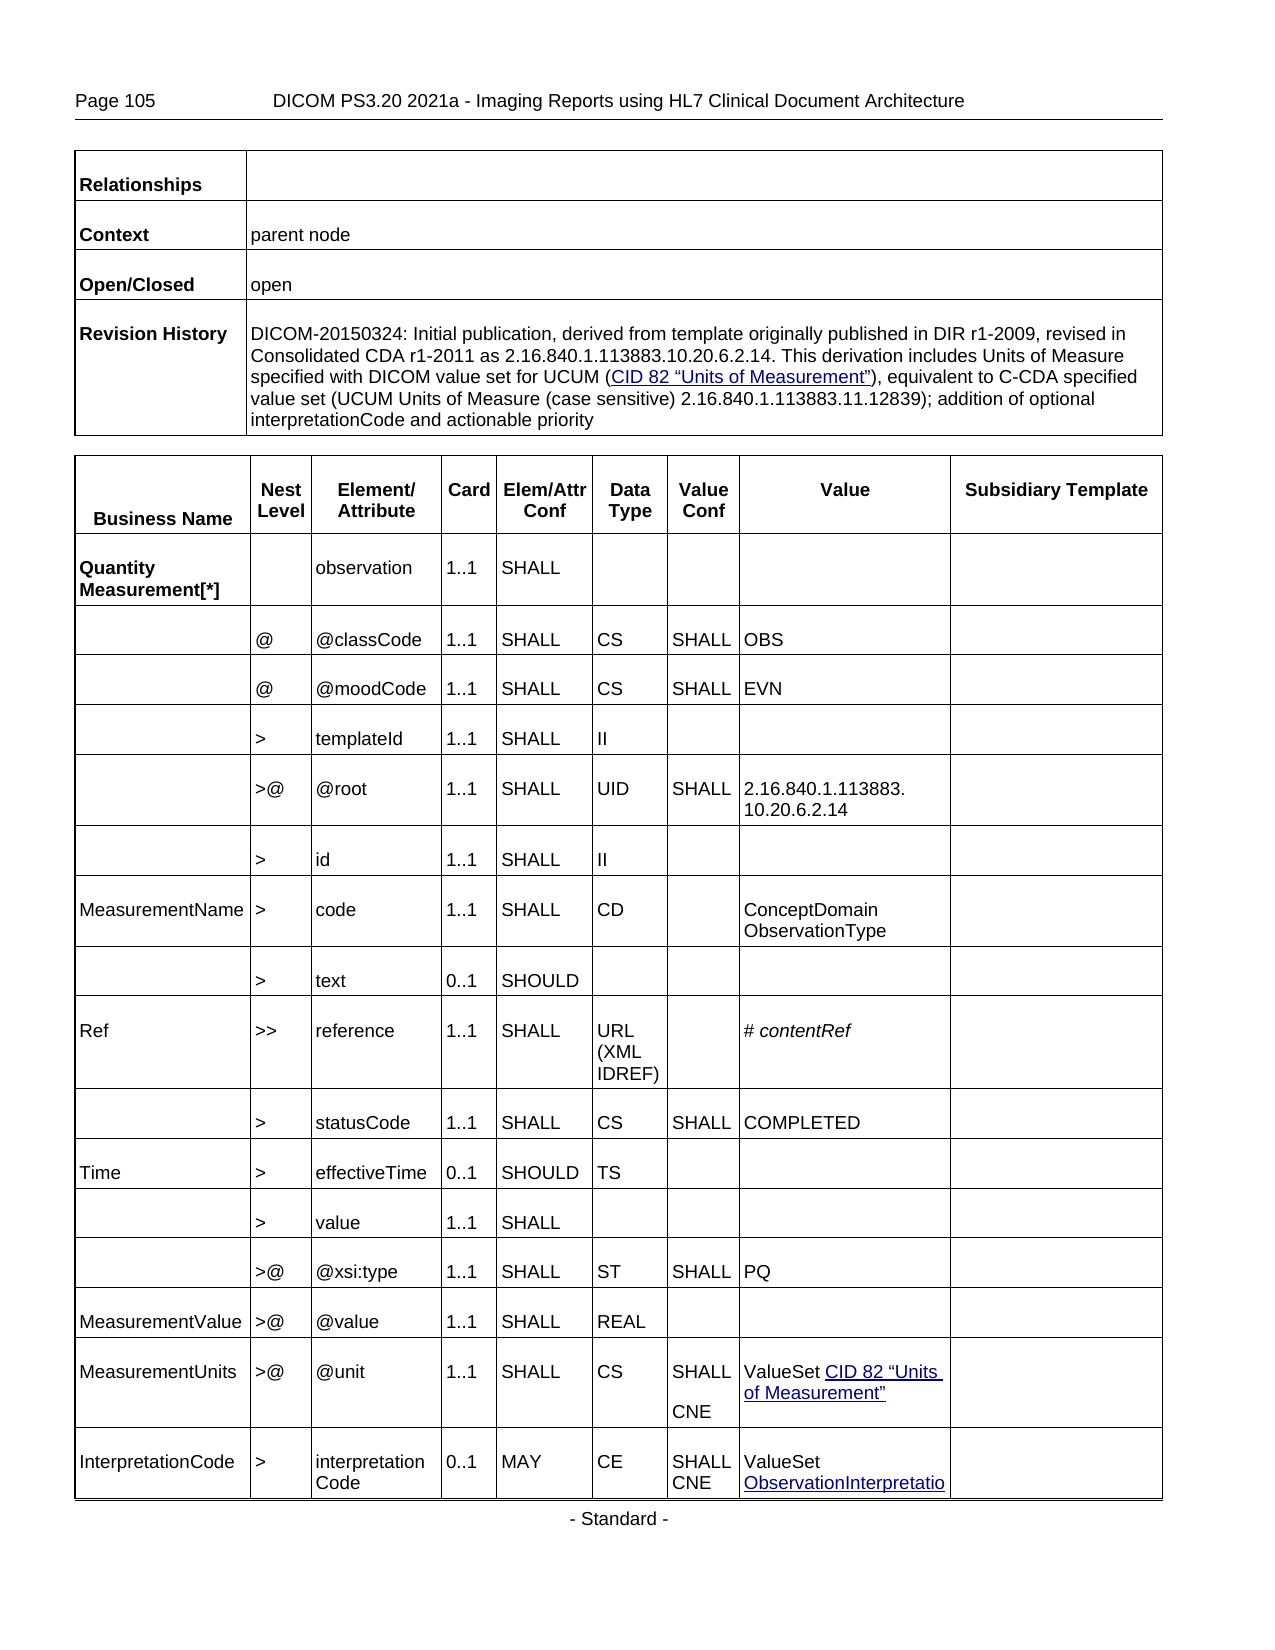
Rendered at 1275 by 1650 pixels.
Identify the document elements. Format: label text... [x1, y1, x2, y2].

table_cell > [251, 826, 311, 874]
table_cell [951, 1428, 1162, 1498]
table_cell TS [593, 1139, 667, 1188]
table_cell [951, 826, 1162, 874]
table_cell URL (XML IDREF) [593, 996, 667, 1088]
table_cell [668, 1189, 739, 1237]
table_cell Measurement​Name [76, 876, 250, 946]
table_cell status​Code [312, 1089, 441, 1138]
table_cell CS [593, 1089, 667, 1138]
table_cell [593, 534, 667, 604]
table_cell >> [251, 996, 311, 1088]
table_cell [951, 534, 1162, 604]
table_cell [251, 534, 311, 604]
table_cell [668, 876, 739, 946]
table_cell SHALL [497, 826, 592, 874]
table_cell > [251, 705, 311, 753]
table_cell observation [312, 534, 441, 604]
table_cell text [312, 947, 441, 995]
table_cell [951, 1288, 1162, 1337]
table_cell SHALL [497, 1089, 592, 1138]
table_cell [668, 1288, 739, 1337]
table_cell Measurement​Value [76, 1288, 250, 1337]
table_cell > [251, 1089, 311, 1138]
table_cell [76, 947, 250, 995]
table_cell [951, 1139, 1162, 1188]
table_cell SHALL [497, 1238, 592, 1287]
table_cell REAL [593, 1288, 667, 1337]
table_cell PQ [740, 1238, 950, 1287]
table_cell 1..1 [442, 755, 496, 825]
table_cell > [251, 876, 311, 946]
table_cell EVN [740, 655, 950, 704]
table_header Element/​Attribute [312, 456, 441, 533]
table_cell [76, 826, 250, 874]
table_cell SHALL [497, 996, 592, 1088]
table_cell OBS [740, 606, 950, 654]
table_cell 1..1 [442, 1288, 496, 1337]
table_cell id [312, 826, 441, 874]
table_cell II [593, 705, 667, 753]
table_cell [668, 826, 739, 874]
table_cell SHALL [668, 655, 739, 704]
table_cell [76, 606, 250, 654]
table_cell Interpretation​Code [76, 1428, 250, 1498]
table_cell 0..1 [442, 947, 496, 995]
table_cell SHALL [497, 705, 592, 753]
table_cell @root [312, 755, 441, 825]
table_cell [951, 1338, 1162, 1427]
table_cell CS [593, 655, 667, 704]
table_cell [951, 705, 1162, 753]
table_cell SHOULD [497, 947, 592, 995]
table_cell >@ [251, 755, 311, 825]
table_cell [247, 151, 1162, 200]
table_cell [668, 1139, 739, 1188]
table_cell [951, 655, 1162, 704]
table_cell SHALL [668, 755, 739, 825]
table_cell SHALL [497, 534, 592, 604]
table_cell >@ [251, 1338, 311, 1427]
table_cell @ [251, 655, 311, 704]
table_cell 1..1 [442, 1238, 496, 1287]
table_cell SHALL CNE [668, 1338, 739, 1427]
table_cell >@ [251, 1288, 311, 1337]
table_header Data Type [593, 456, 667, 533]
table_header Business Name [76, 456, 250, 533]
table_cell SHALL CNE [668, 1428, 739, 1498]
table_cell 1..1 [442, 1089, 496, 1138]
table_cell parent node [247, 201, 1162, 249]
table_cell [76, 755, 250, 825]
table_cell SHALL [497, 1189, 592, 1237]
table_cell ValueSet ObservationInterpretatio [740, 1428, 950, 1498]
table_cell > [251, 1139, 311, 1188]
table_cell > [251, 1428, 311, 1498]
table_cell [740, 534, 950, 604]
table_cell >@ [251, 1238, 311, 1287]
table_cell 1..1 [442, 826, 496, 874]
table_cell 1..1 [442, 1338, 496, 1427]
table_cell [593, 1189, 667, 1237]
table_cell [951, 606, 1162, 654]
table_cell [76, 1089, 250, 1138]
table_cell 1..1 [442, 876, 496, 946]
table_cell SHALL [668, 1238, 739, 1287]
table_cell [740, 1189, 950, 1237]
table_cell Time [76, 1139, 250, 1188]
table_cell 1..1 [442, 534, 496, 604]
table_cell UID [593, 755, 667, 825]
table_cell Open/Closed [76, 250, 246, 299]
table_cell CD [593, 876, 667, 946]
table_cell [668, 947, 739, 995]
table_cell [740, 1139, 950, 1188]
table_header Card [442, 456, 496, 533]
table_header Subsidiary Template [951, 456, 1162, 533]
table_cell 1..1 [442, 1189, 496, 1237]
table_cell code [312, 876, 441, 946]
table_cell [740, 947, 950, 995]
table_header Elem/Attr Conf [497, 456, 592, 533]
table_cell ST [593, 1238, 667, 1287]
table_cell Measurement​Units [76, 1338, 250, 1427]
table_cell @xsi:type [312, 1238, 441, 1287]
table_cell effective​Time [312, 1139, 441, 1188]
table_cell 0..1 [442, 1428, 496, 1498]
table_cell Context [76, 201, 246, 249]
table_cell [740, 1288, 950, 1337]
table_cell > [251, 947, 311, 995]
table_cell SHOULD [497, 1139, 592, 1188]
table_cell [668, 996, 739, 1088]
table_cell 0..1 [442, 1139, 496, 1188]
table_cell DICOM-20150324: Initial publication, derived from template originally published in DIR r1-2009, revised in Consolidated CDA r1-2011 as 2.16.840.1.113883.10.20.6.2.14. This derivation includes Units of Measure specified with DICOM value set for UCUM (CID 82 “Units of Measurement”), equivalent to C-CDA specified value set (UCUM Units of Measure (case sensitive) 2.16.840.1.113883.11.12839); addition of optional interpretationCode and actionable priority [247, 300, 1162, 435]
table_cell @moodCode [312, 655, 441, 704]
table_cell Revision History [76, 300, 246, 435]
table_cell 1..1 [442, 655, 496, 704]
table_cell [668, 534, 739, 604]
table_cell @value [312, 1288, 441, 1337]
table_cell [593, 947, 667, 995]
table_cell Concept​Domain ObservationType [740, 876, 950, 946]
table_cell Quantity​Measurement[*] [76, 534, 250, 604]
table_cell MAY [497, 1428, 592, 1498]
table_cell SHALL [668, 606, 739, 654]
table_cell [951, 996, 1162, 1088]
table_cell SHALL [497, 655, 592, 704]
table_cell [740, 705, 950, 753]
table_cell 1..1 [442, 705, 496, 753]
table_cell interpretation​Code [312, 1428, 441, 1498]
table_cell 1..1 [442, 606, 496, 654]
table_cell > [251, 1189, 311, 1237]
table_cell [951, 755, 1162, 825]
table_cell SHALL [497, 1288, 592, 1337]
table_cell @ [251, 606, 311, 654]
table_cell SHALL [668, 1089, 739, 1138]
table_cell Relationships [76, 151, 246, 200]
table_cell [76, 1189, 250, 1237]
table_cell [76, 1238, 250, 1287]
table_cell 2.16.840.1.113883.​10.20.6.2.14 [740, 755, 950, 825]
table_cell CS [593, 606, 667, 654]
table_cell ValueSet CID 82 “Units of Measurement” [740, 1338, 950, 1427]
table_cell @classCode [312, 606, 441, 654]
table_cell Ref [76, 996, 250, 1088]
table_cell open [247, 250, 1162, 299]
table_cell SHALL [497, 876, 592, 946]
table_cell [951, 947, 1162, 995]
table_cell [76, 705, 250, 753]
table_cell [76, 655, 250, 704]
table_cell reference [312, 996, 441, 1088]
table_cell # content​Ref [740, 996, 950, 1088]
table_cell CS [593, 1338, 667, 1427]
table_cell [951, 1238, 1162, 1287]
table_cell 1..1 [442, 996, 496, 1088]
table_cell SHALL [497, 606, 592, 654]
table_cell SHALL [497, 755, 592, 825]
table_cell [740, 826, 950, 874]
table_cell value [312, 1189, 441, 1237]
table_cell [951, 876, 1162, 946]
table_cell [951, 1089, 1162, 1138]
table_cell template​Id [312, 705, 441, 753]
table_header Value Conf [668, 456, 739, 533]
table_header Nest Level [251, 456, 311, 533]
table_cell [668, 705, 739, 753]
table_cell CE [593, 1428, 667, 1498]
table_cell II [593, 826, 667, 874]
table_cell SHALL [497, 1338, 592, 1427]
table_cell [951, 1189, 1162, 1237]
table_cell COMPLETED [740, 1089, 950, 1138]
table_header Value [740, 456, 950, 533]
table_cell @unit [312, 1338, 441, 1427]
